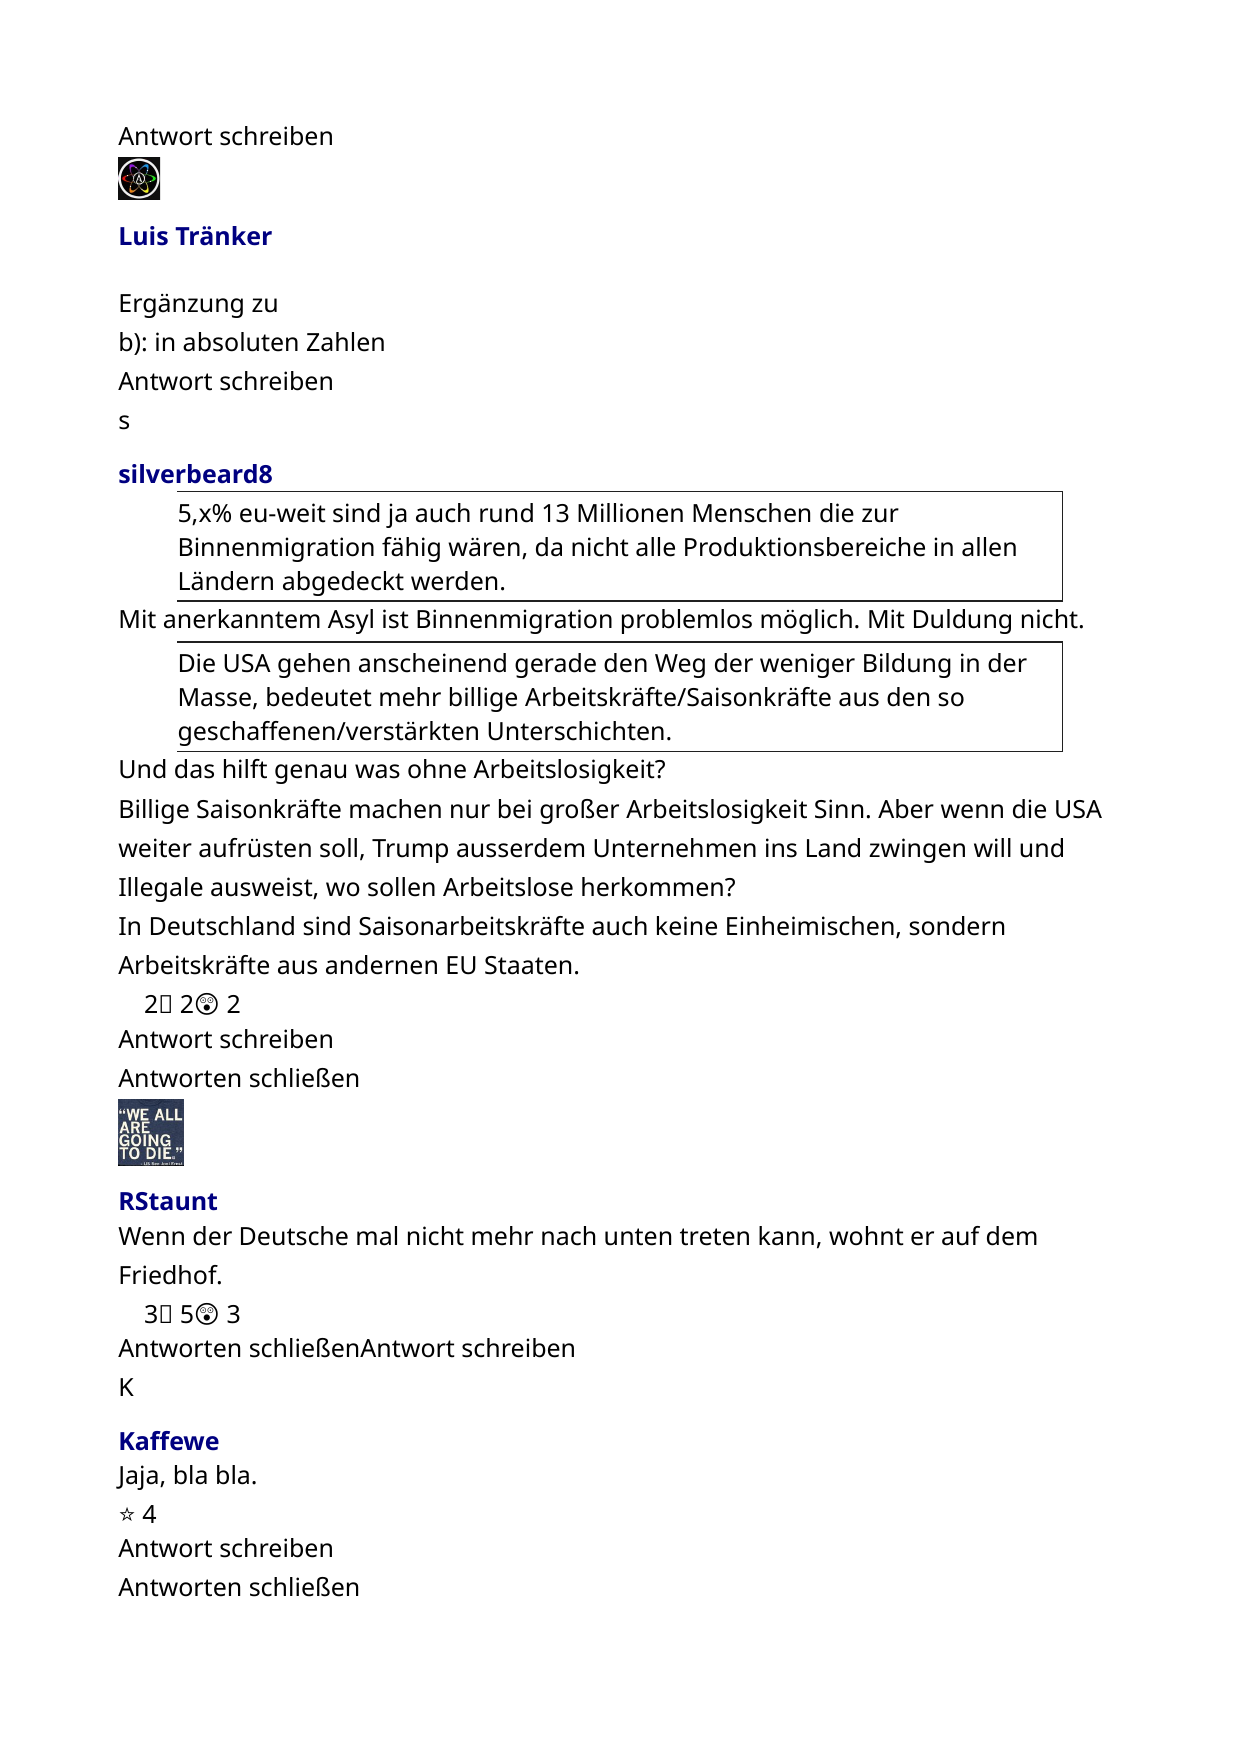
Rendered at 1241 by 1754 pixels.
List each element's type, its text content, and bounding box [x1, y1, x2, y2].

text Billige Saisonkräfte machen nur bei großer Arbeitslosigkeit Sinn. Aber wenn die USA weiter aufrüsten soll, Trump ausserdem Unternehmen ins Land zwingen will und Illegale ausweist, wo sollen Arbeitslose herkommen? [118, 791, 1122, 904]
text Antworten schließen [118, 1060, 1122, 1094]
text s [118, 403, 1122, 437]
text ⭐️ 4 [118, 1497, 1122, 1531]
text In Deutschland sind Saisonarbeitskräfte auch keine Einheimischen, sondern Arbeitskräfte aus andernen EU Staaten. [118, 909, 1122, 982]
text Mit anerkanntem Asyl ist Binnenmigration problemlos möglich. Mit Duldung nicht. [118, 602, 1122, 636]
text Antwort schreiben [118, 364, 1122, 398]
text Und das hilft genau was ohne Arbeitslosigkeit? [118, 752, 1122, 786]
subtitle Luis Tränker [118, 218, 1122, 252]
subtitle Kaffewe [118, 1423, 1122, 1457]
text 5,x% eu-weit sind ja auch rund 13 Millionen Menschen die zur Binnenmigration fähig wären, da nicht alle Produktionsbereiche in allen Ländern abgedeckt werden. [177, 492, 1062, 600]
text Antworten schließenAntwort schreiben [118, 1331, 1122, 1364]
text Antwort schreiben [118, 1021, 1122, 1055]
text Antwort schreiben [118, 118, 1122, 152]
text Jaja, bla bla. [118, 1457, 1122, 1492]
picture [118, 157, 161, 200]
text Die USA gehen anscheinend gerade den Weg der weniger Bildung in der Masse, bedeutet mehr billige Arbeitskräfte/Saisonkräfte aus den so geschaffenen/verstärkten Unterschichten. [177, 643, 1062, 751]
text Antwort schreiben [118, 1531, 1122, 1565]
picture [118, 1099, 184, 1166]
subtitle RStaunt [118, 1184, 1122, 1218]
text Ergänzung zu [118, 285, 1122, 319]
text 🙁 3🤨 5😲 3 [118, 1296, 1122, 1331]
text 🙁 2🤨 2😲 2 [118, 987, 1122, 1021]
text b): in absoluten Zahlen [118, 324, 1122, 359]
text Antworten schließen [118, 1570, 1122, 1604]
text Wenn der Deutsche mal nicht mehr nach unten treten kann, wohnt er auf dem Friedhof. [118, 1218, 1122, 1291]
subtitle silverbeard8 [118, 457, 1122, 491]
text K [118, 1370, 1122, 1404]
